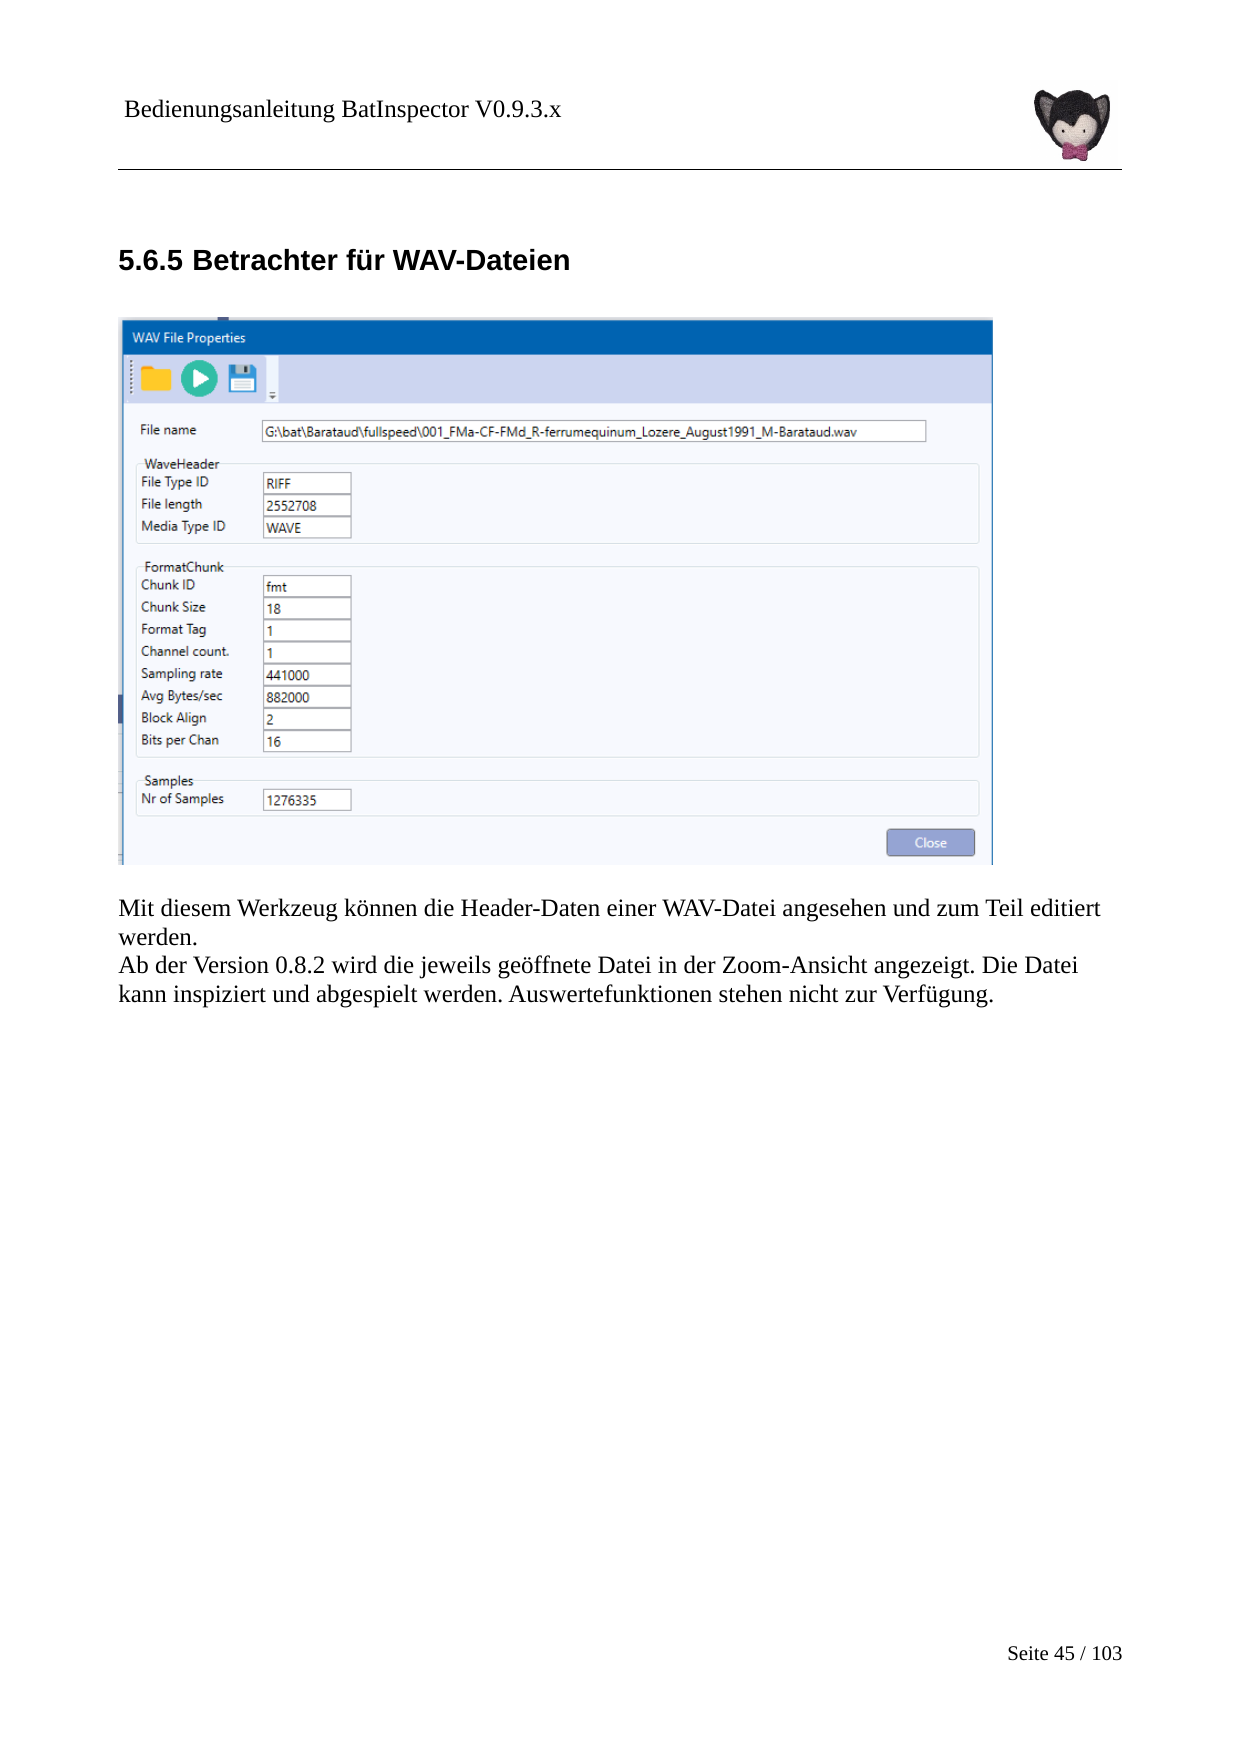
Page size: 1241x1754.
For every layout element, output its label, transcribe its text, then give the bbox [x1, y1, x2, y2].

subtitle Betrachter für WAV-Dateien [118, 243, 1122, 276]
picture [118, 317, 993, 865]
text Mit diesem Werkzeug können die Header-Daten einer WAV-Datei angesehen und zum Teil editiert werden. [118, 893, 1122, 951]
text Ab der Version 0.8.2 wird die jeweils geöffnete Datei in der Zoom-Ansicht angezeigt. Die Datei kann inspiziert und abgespielt werden. Auswertefunktionen stehen nicht zur Verfügung. [118, 951, 1122, 1008]
picture [1030, 80, 1119, 169]
